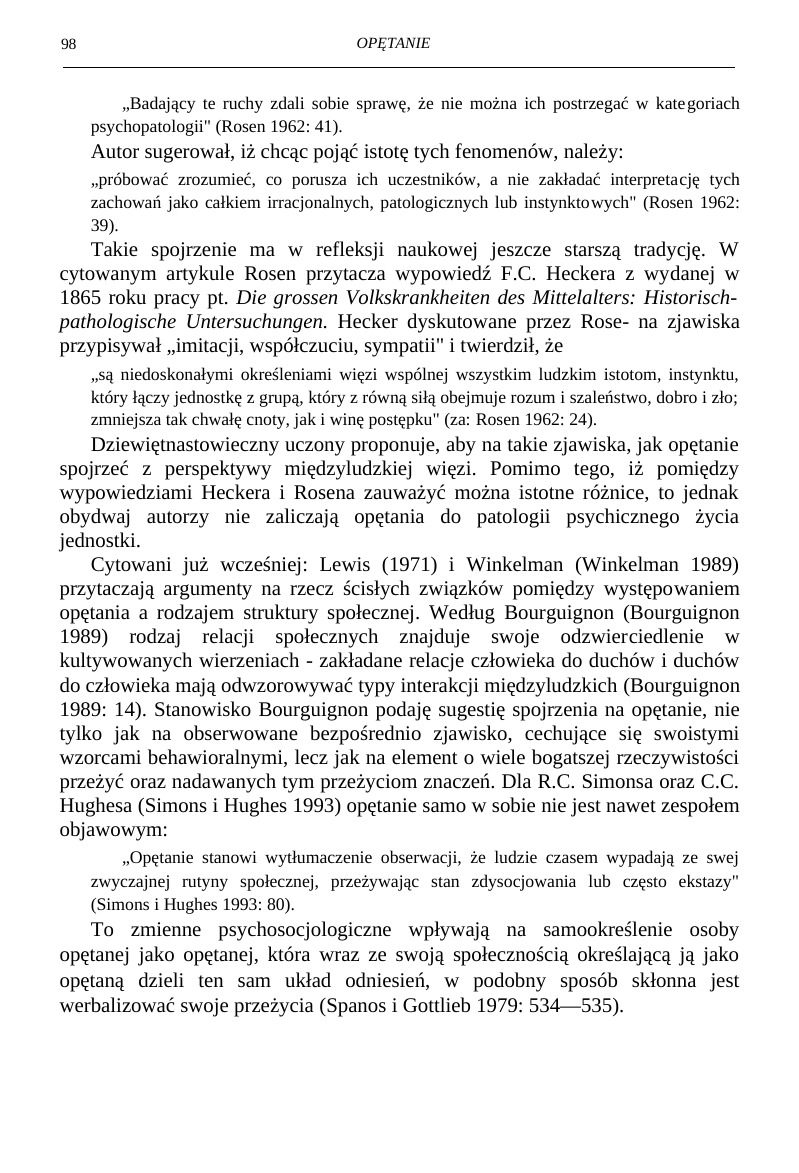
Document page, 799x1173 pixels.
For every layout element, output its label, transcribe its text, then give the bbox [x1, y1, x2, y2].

text OPĘTANIE [356, 34, 443, 52]
text „Opętanie stanowi wytłumaczenie obserwacji, że ludzie czasem wypadają ze swej zwyczajnej rutyny społecznej, przeżywając stan zdysocjowania lub często ekstazy" (Simons i Hughes 1993: 80). [91, 847, 740, 914]
text 98 [61, 35, 83, 53]
text Dziewiętnastowieczny uczony proponuje, aby na takie zjawiska, jak opętanie spojrzeć z perspektywy międzyludzkiej więzi. Pomimo tego, iż pomiędzy wypowiedziami Heckera i Rosena zauważyć można istotne różnice, to jednak obydwaj autorzy nie zaliczają opętania do patologii psychicznego życia jednostki. [59, 432, 740, 552]
text „Badający te ruchy zdali sobie sprawę, że nie można ich postrzegać w kate­goriach psychopatologii" (Rosen 1962: 41). [91, 93, 740, 136]
text „próbować zrozumieć, co porusza ich uczestników, a nie zakładać interpreta­cję tych zachowań jako całkiem irracjonalnych, patologicznych lub instynkto­wych" (Rosen 1962: 39). [91, 169, 740, 235]
text Autor sugerował, iż chcąc pojąć istotę tych fenomenów, należy: [59, 139, 740, 163]
text To zmienne psychosocjologiczne wpływają na samookreślenie osoby opętanej jako opętanej, która wraz ze swoją społecznością określającą ją jako opętaną dzieli ten sam układ odniesień, w podobny sposób skłonna jest werbalizować swoje przeżycia (Spanos i Gottlieb 1979: 534—535). [59, 917, 740, 1017]
text Takie spojrzenie ma w refleksji naukowej jeszcze starszą tradycję. W cytowanym artykule Rosen przytacza wypowiedź F.C. Heckera z wy­danej w 1865 roku pracy pt. Die grossen Volkskrankheiten des Mittelalters: Historisch-pathologische Untersuchungen. Hecker dyskutowane przez Rose- na zjawiska przypisywał „imitacji, współczuciu, sympatii" i twierdził, że [59, 237, 740, 357]
text „są niedoskonałymi określeniami więzi wspólnej wszystkim ludzkim istotom, instynktu, który łączy jednostkę z grupą, który z równą siłą obejmuje rozum i szaleństwo, dobro i zło; zmniejsza tak chwałę cnoty, jak i winę postępku" (za: Rosen 1962: 24). [91, 364, 740, 429]
text Cytowani już wcześniej: Lewis (1971) i Winkelman (Winkelman 1989) przytaczają argumenty na rzecz ścisłych związków pomiędzy występo­waniem opętania a rodzajem struktury społecznej. Według Bourguignon (Bourguignon 1989) rodzaj relacji społecznych znajduje swoje odzwier­ciedlenie w kultywowanych wierzeniach - zakładane relacje człowieka do duchów i duchów do człowieka mają odwzorowywać typy interakcji międzyludzkich (Bourguignon 1989: 14). Stanowisko Bourguignon poda­ję sugestię spojrzenia na opętanie, nie tylko jak na obserwowane bezpo­średnio zjawisko, cechujące się swoistymi wzorcami behawioralnymi, lecz jak na element o wiele bogatszej rzeczywistości przeżyć oraz nada­wanych tym przeżyciom znaczeń. Dla R.C. Simonsa oraz C.C. Hughesa (Simons i Hughes 1993) opętanie samo w sobie nie jest nawet zespołem objawowym: [59, 552, 740, 841]
